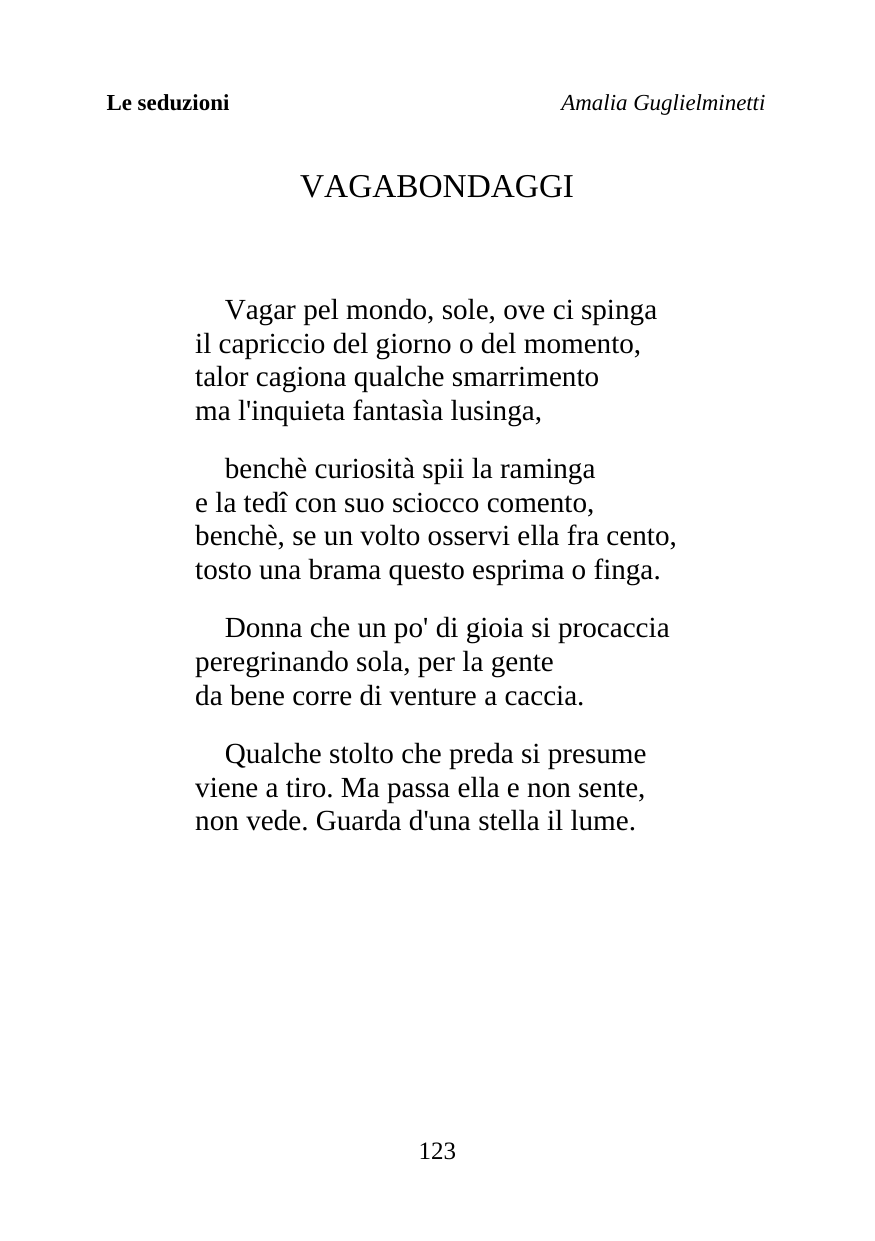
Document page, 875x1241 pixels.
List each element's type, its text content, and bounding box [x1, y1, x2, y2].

text benchè curiosità spii la raminga e la tedî con suo sciocco comento, benchè, se un volto osservi ella fra cento, tosto una brama questo esprima o finga. [195, 451, 768, 586]
subtitle VAGABONDAGGI [106, 166, 768, 205]
text Donna che un po' di gioia si procaccia peregrinando sola, per la gente da bene corre di venture a caccia. [195, 611, 768, 711]
text Vagar pel mondo, sole, ove ci spinga il capriccio del giorno o del momento, talor cagiona qualche smarrimento ma l'inquieta fantasìa lusinga, [195, 292, 768, 426]
text Qualche stolto che preda si presume viene a tiro. Ma passa ella e non sente, non vede. Guarda d'una stella il lume. [195, 736, 768, 837]
